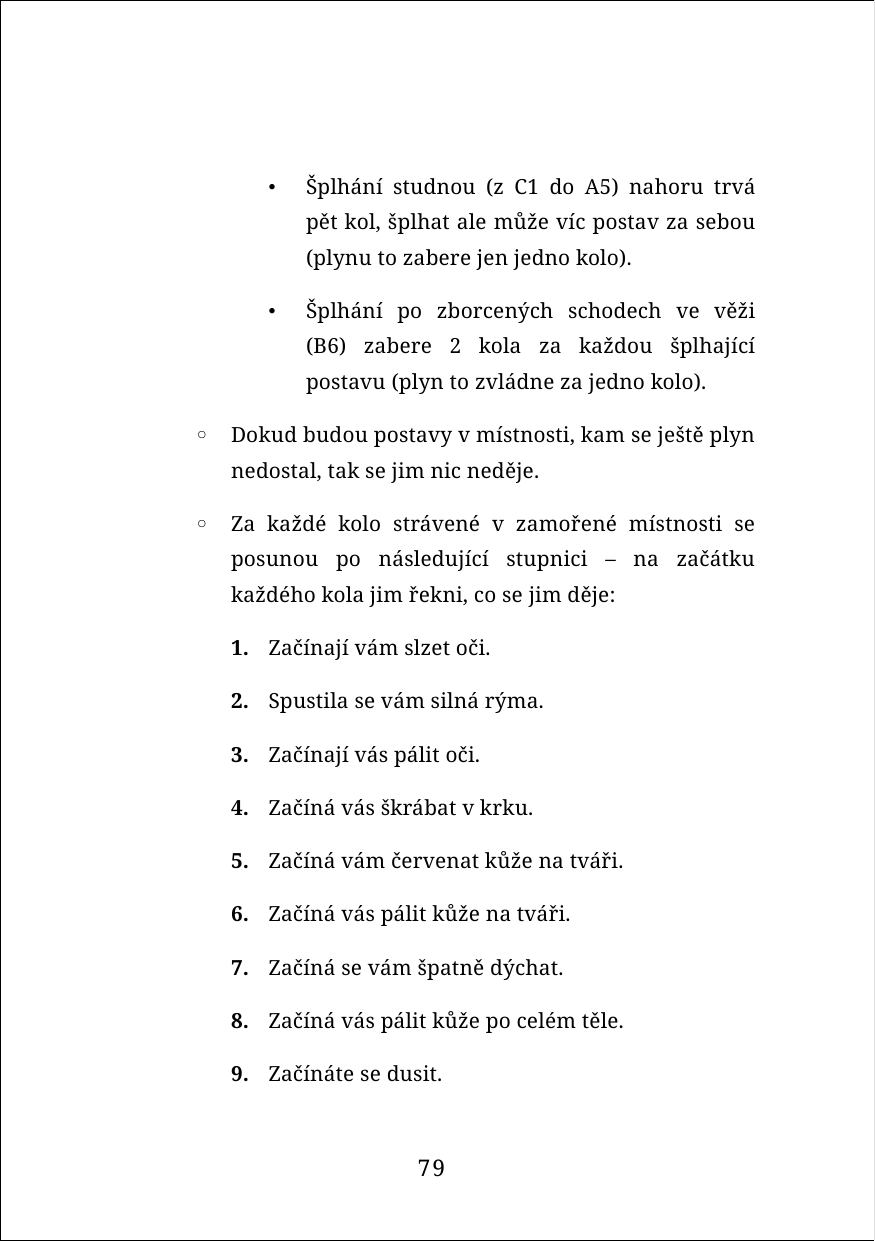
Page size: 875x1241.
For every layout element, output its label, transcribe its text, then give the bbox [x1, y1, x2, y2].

list Začíná vás škrábat v krku. [231, 793, 756, 821]
list Dokud budou postavy v místnosti, kam se ještě plyn nedostal, tak se jim nic neděje. [193, 420, 756, 484]
list Šplhání po zborcených schodech ve věži (B6) zabere 2 kola za každou šplhající postavu (plyn to zvládne za jedno kolo). [268, 296, 756, 396]
list Začínají vás pálit oči. [231, 740, 756, 768]
list Začínají vám slzet oči. [231, 633, 756, 662]
list Začíná vám červenat kůže na tváři. [231, 846, 756, 875]
list Začínáte se dusit. [231, 1059, 756, 1088]
list Začíná vás pálit kůže po celém těle. [231, 1006, 756, 1034]
list Za každé kolo strávené v zamořené místnosti se posunou po následující stupnici – na začátku každého kola jim řekni, co se jim děje: [193, 509, 756, 608]
list Začíná vás pálit kůže na tváři. [231, 899, 756, 928]
list Spustila se vám silná rýma. [231, 687, 756, 715]
list Začíná se vám špatně dýchat. [231, 953, 756, 981]
list Šplhání studnou (z C1 do A5) nahoru trvá pět kol, šplhat ale může víc postav za sebou (plynu to zabere jen jedno kolo). [268, 172, 756, 271]
